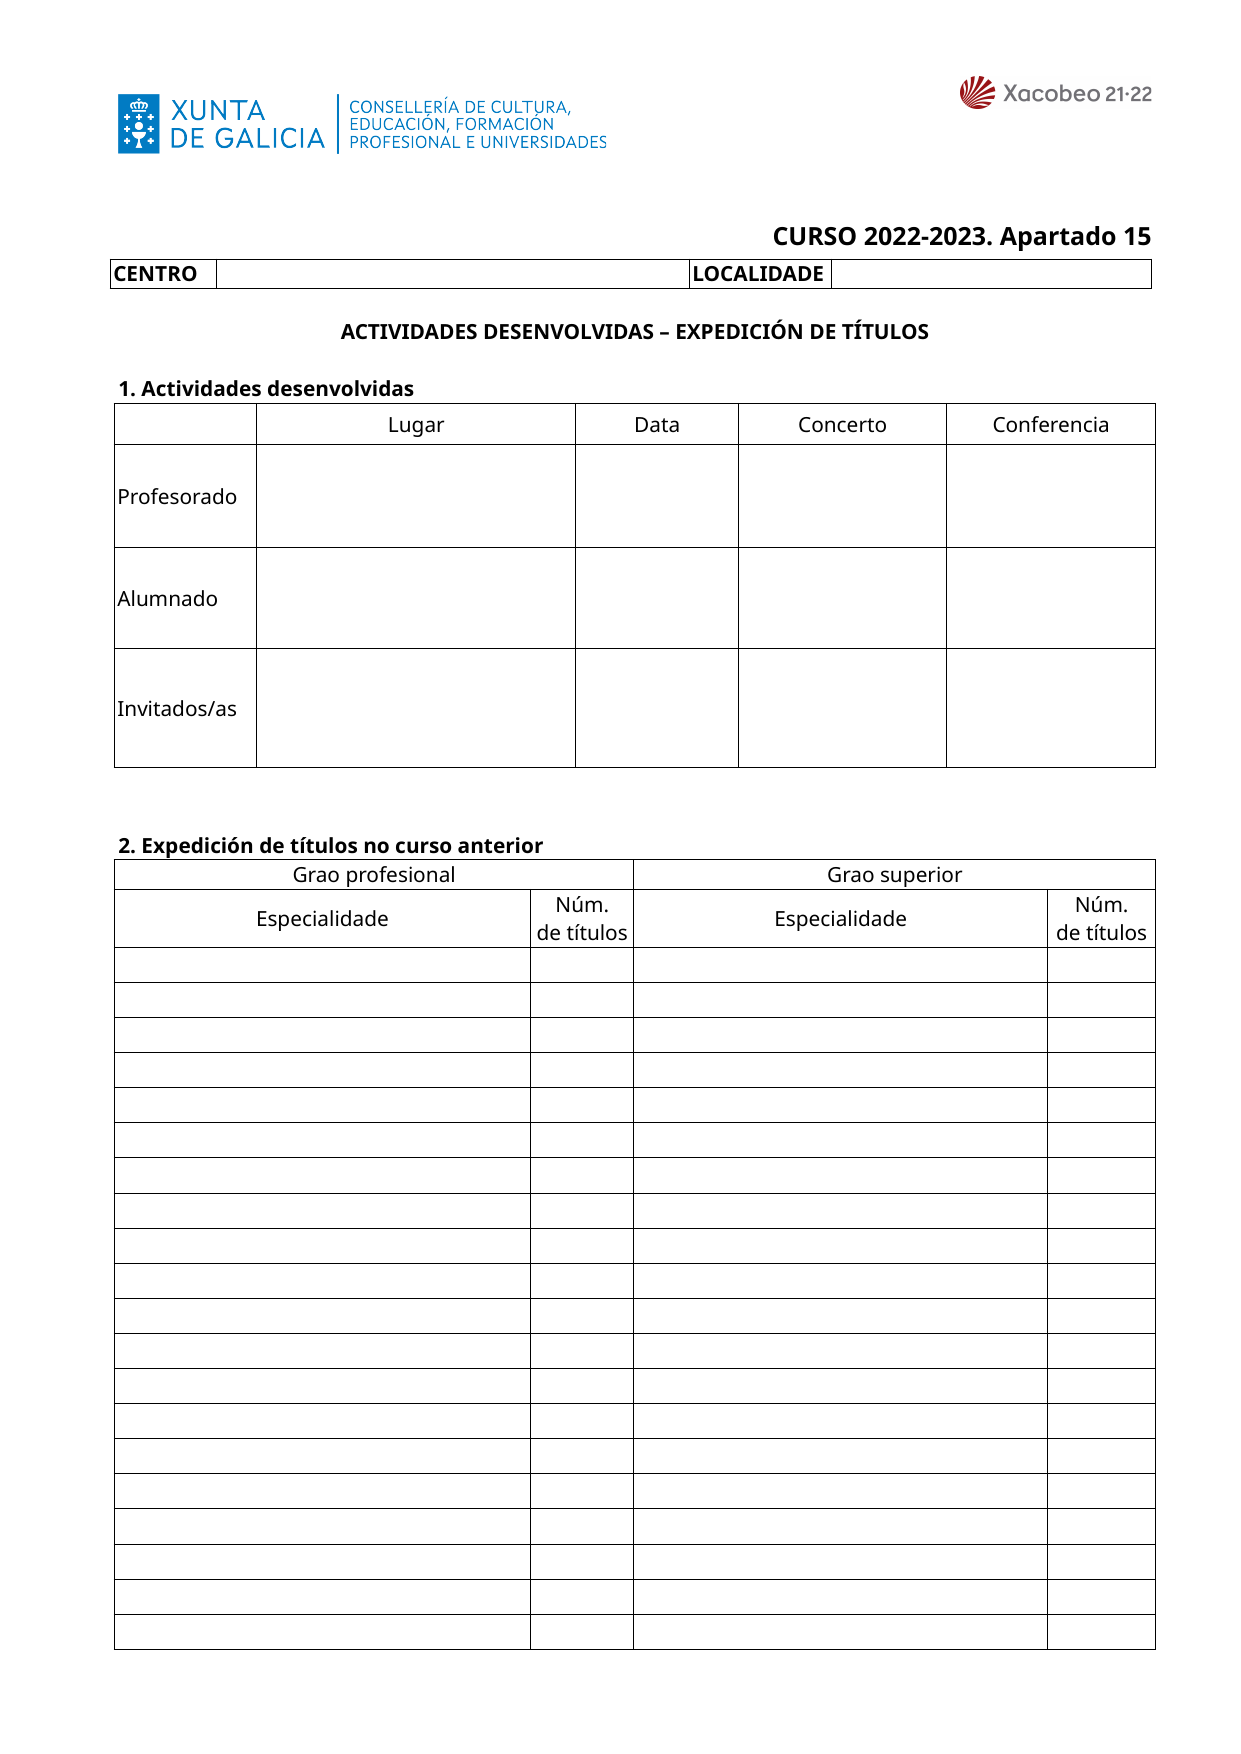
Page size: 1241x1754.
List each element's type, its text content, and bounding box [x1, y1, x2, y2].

table_cell [634, 1053, 1047, 1087]
table_cell [257, 649, 575, 767]
table_cell [1048, 1439, 1155, 1473]
table_cell [634, 1334, 1047, 1368]
table_cell [1048, 1580, 1155, 1614]
text ACTIVIDADES DESENVOLVIDAS – EXPEDICIÓN DE TÍTULOS [118, 317, 1152, 346]
table_cell [1048, 1474, 1155, 1508]
table_cell [531, 948, 633, 982]
table_cell [115, 1439, 530, 1473]
table_cell [531, 1474, 633, 1508]
table_header Concerto [739, 404, 946, 444]
table_cell [634, 1088, 1047, 1122]
table_cell [115, 1264, 530, 1298]
table_cell [531, 1509, 633, 1543]
table_header CENTRO [111, 260, 216, 288]
table_cell [115, 1404, 530, 1438]
table_header LOCALIDADE [690, 260, 831, 288]
table_cell [115, 1334, 530, 1368]
table_cell [115, 1545, 530, 1578]
table_cell Núm. de títulos [531, 890, 633, 947]
table_cell [634, 1545, 1047, 1578]
table_cell [634, 1194, 1047, 1227]
table_cell [115, 1123, 530, 1157]
table_cell [531, 1404, 633, 1438]
table_cell Alumnado [115, 548, 256, 648]
table_cell [634, 1158, 1047, 1192]
table_header Grao profesional [115, 860, 633, 889]
table_cell [1048, 1299, 1155, 1333]
table_cell [531, 1615, 633, 1649]
table_cell [634, 1474, 1047, 1508]
table_cell [634, 1439, 1047, 1473]
table_header [217, 260, 689, 288]
table_cell [634, 1299, 1047, 1333]
table_cell [1048, 948, 1155, 982]
table_cell [739, 649, 946, 767]
table_cell [739, 548, 946, 648]
table_cell [115, 1299, 530, 1333]
table_cell [1048, 1334, 1155, 1368]
table_cell [115, 1229, 530, 1263]
table_cell [531, 1264, 633, 1298]
text 2. Expedición de títulos no curso anterior [118, 831, 1152, 859]
table_cell Especialidade [634, 890, 1047, 947]
table_cell [115, 1369, 530, 1403]
table_header Lugar [257, 404, 575, 444]
table_cell [531, 1334, 633, 1368]
table_cell [634, 1018, 1047, 1052]
table_cell Invitados/as [115, 649, 256, 767]
table_header [832, 260, 1151, 288]
table_header [115, 404, 256, 444]
picture [960, 76, 1152, 109]
table_cell [634, 1580, 1047, 1614]
table_cell [531, 1229, 633, 1263]
table_cell [576, 445, 738, 547]
table_cell [947, 548, 1155, 648]
table_cell [115, 983, 530, 1017]
table_cell [1048, 1264, 1155, 1298]
table_cell Profesorado [115, 445, 256, 547]
table_cell [115, 1580, 530, 1614]
table_cell [634, 1404, 1047, 1438]
table_cell [531, 1545, 633, 1578]
table_cell [531, 1088, 633, 1122]
table_cell [531, 1439, 633, 1473]
table_cell [257, 548, 575, 648]
table_cell [115, 948, 530, 982]
table_cell [1048, 1545, 1155, 1578]
table_cell [634, 1229, 1047, 1263]
table_cell [115, 1509, 530, 1543]
table_header Conferencia [947, 404, 1155, 444]
table_cell [1048, 1018, 1155, 1052]
table_cell [634, 983, 1047, 1017]
table_cell [1048, 1123, 1155, 1157]
table_cell [1048, 1404, 1155, 1438]
table_cell [634, 1264, 1047, 1298]
text 1. Actividades desenvolvidas [118, 374, 1152, 403]
table_cell [115, 1158, 530, 1192]
table_cell [634, 1509, 1047, 1543]
table_cell Especialidade [115, 890, 530, 947]
table_cell [634, 1369, 1047, 1403]
table_cell [576, 548, 738, 648]
table_cell [1048, 983, 1155, 1017]
table_cell [634, 1123, 1047, 1157]
table_cell [1048, 1615, 1155, 1649]
table_cell [115, 1615, 530, 1649]
table_cell [531, 1018, 633, 1052]
table_cell [115, 1194, 530, 1227]
table_cell [1048, 1229, 1155, 1263]
table_cell [115, 1053, 530, 1087]
table_cell [531, 1158, 633, 1192]
table_cell [531, 1299, 633, 1333]
table_cell [634, 1615, 1047, 1649]
table_cell [257, 445, 575, 547]
table_cell [947, 649, 1155, 767]
table_cell [115, 1018, 530, 1052]
table_cell [1048, 1369, 1155, 1403]
table_cell [531, 983, 633, 1017]
table_cell [634, 948, 1047, 982]
table_cell [115, 1474, 530, 1508]
table_cell Núm. de títulos [1048, 890, 1155, 947]
table_cell [1048, 1158, 1155, 1192]
table_cell [531, 1194, 633, 1227]
text CURSO 2022-2023. Apartado 15 [709, 218, 1152, 253]
table_header Data [576, 404, 738, 444]
table_cell [1048, 1088, 1155, 1122]
table_cell [1048, 1194, 1155, 1227]
table_cell [576, 649, 738, 767]
table_cell [1048, 1509, 1155, 1543]
table_cell [531, 1369, 633, 1403]
table_cell [947, 445, 1155, 547]
table_cell [739, 445, 946, 547]
table_cell [531, 1123, 633, 1157]
table_header Grao superior [634, 860, 1155, 889]
picture [118, 94, 607, 154]
table_cell [531, 1053, 633, 1087]
table_cell [115, 1088, 530, 1122]
table_cell [1048, 1053, 1155, 1087]
table_cell [531, 1580, 633, 1614]
